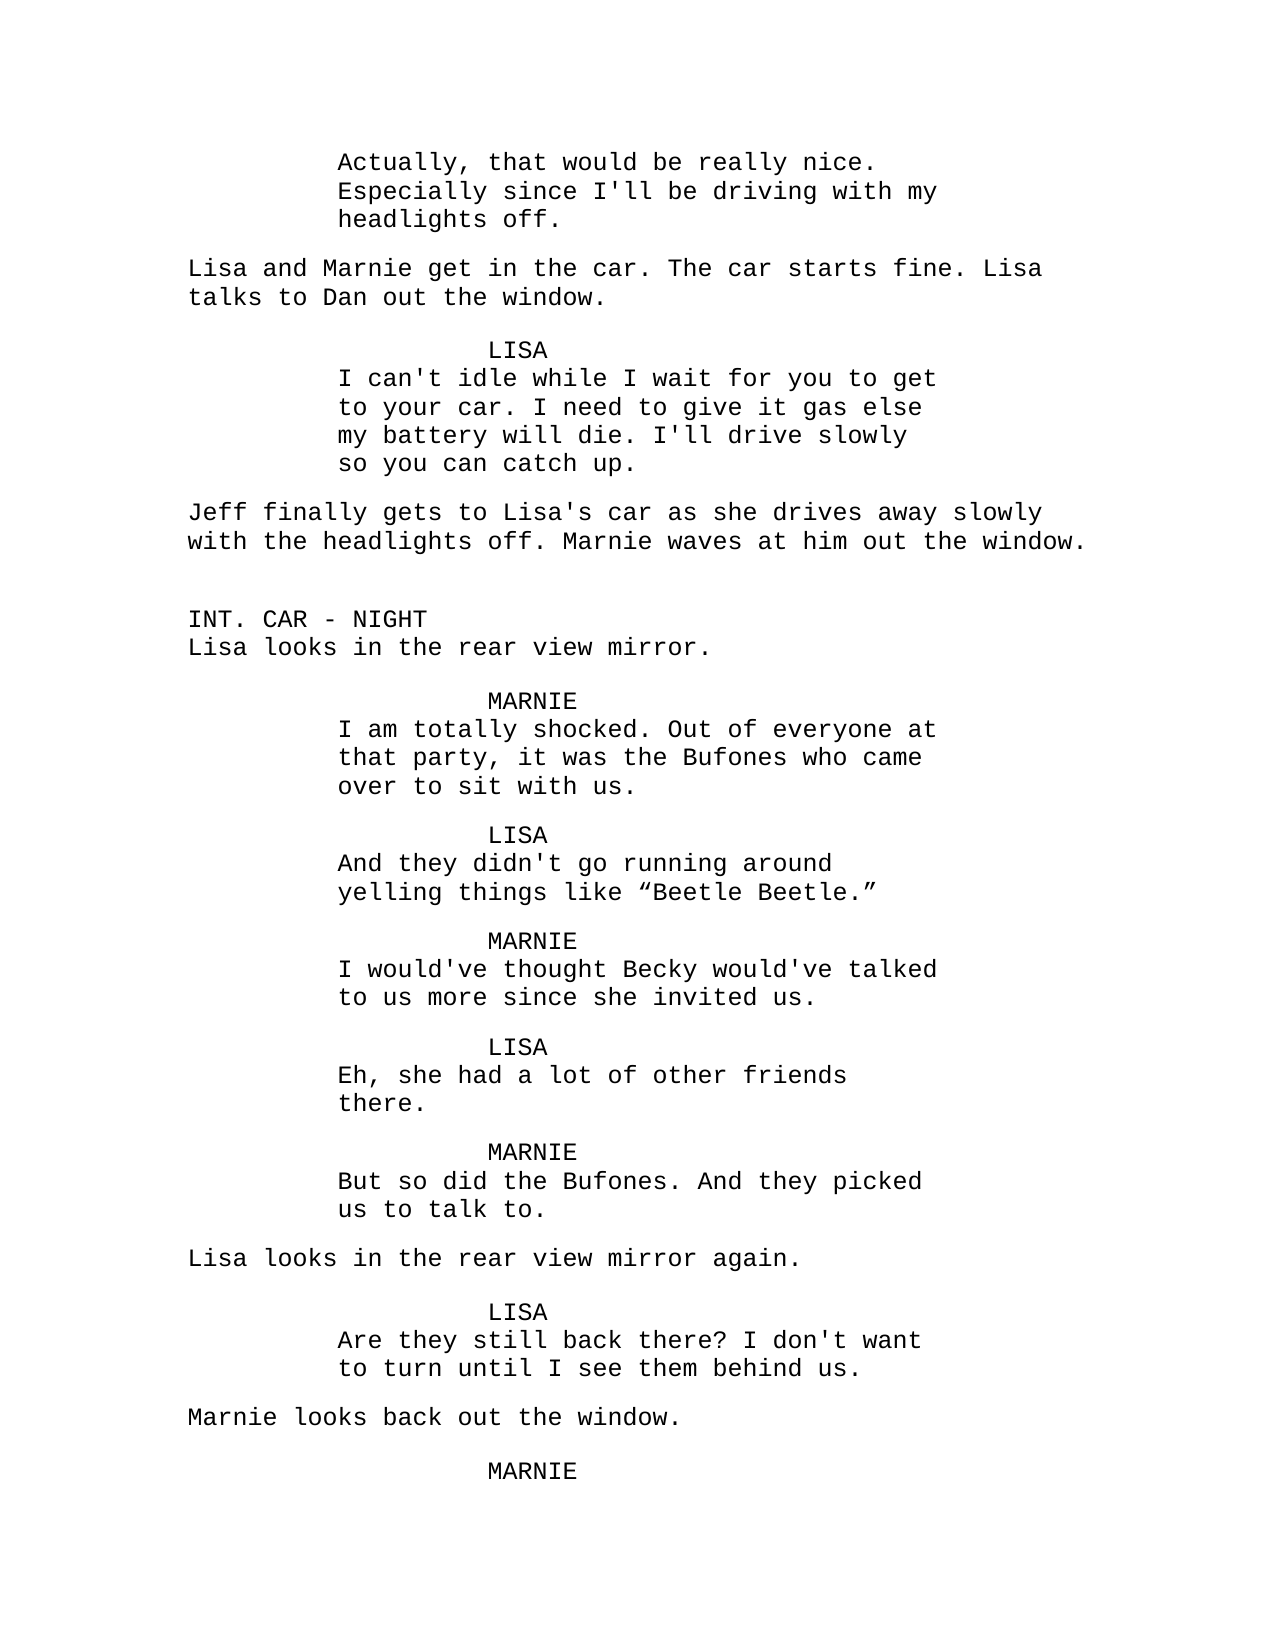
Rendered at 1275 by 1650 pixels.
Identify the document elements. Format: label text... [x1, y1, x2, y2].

text MARNIE [187, 1140, 1087, 1168]
text Lisa and Marnie get in the car. The car starts fine. Lisa talks to Dan out the window. [187, 256, 1087, 312]
subtitle INT. CAR - NIGHT [187, 607, 1087, 635]
text LISA [187, 1034, 1087, 1062]
text MARNIE [187, 1458, 1087, 1487]
text Are they still back there? I don't want to turn until I see them behind us. [337, 1327, 937, 1384]
text Lisa looks in the rear view mirror. [187, 635, 1087, 663]
text LISA [187, 822, 1087, 851]
text And they didn't go running around yelling things like “Beetle Beetle.” [337, 851, 937, 907]
text Actually, that would be really nice. Especially since I'll be driving with my headlights off. [337, 150, 937, 235]
text MARNIE [187, 688, 1087, 717]
text I can't idle while I wait for you to get to your car. I need to give it gas else my battery will die. I'll drive slowly so you can catch up. [337, 366, 937, 479]
text LISA [187, 1299, 1087, 1327]
text But so did the Bufones. And they picked us to talk to. [337, 1168, 937, 1225]
text I would've thought Becky would've talked to us more since she invited us. [337, 957, 937, 1013]
text LISA [187, 337, 1087, 366]
text Marnie looks back out the window. [187, 1405, 1087, 1433]
text Eh, she had a lot of other friends there. [337, 1062, 937, 1119]
text Lisa looks in the rear view mirror again. [187, 1246, 1087, 1274]
text MARNIE [187, 928, 1087, 957]
text Jeff finally gets to Lisa's car as she drives away slowly with the headlights off. Marnie waves at him out the window. [187, 500, 1087, 557]
text I am totally shocked. Out of everyone at that party, it was the Bufones who came over to sit with us. [337, 717, 937, 802]
